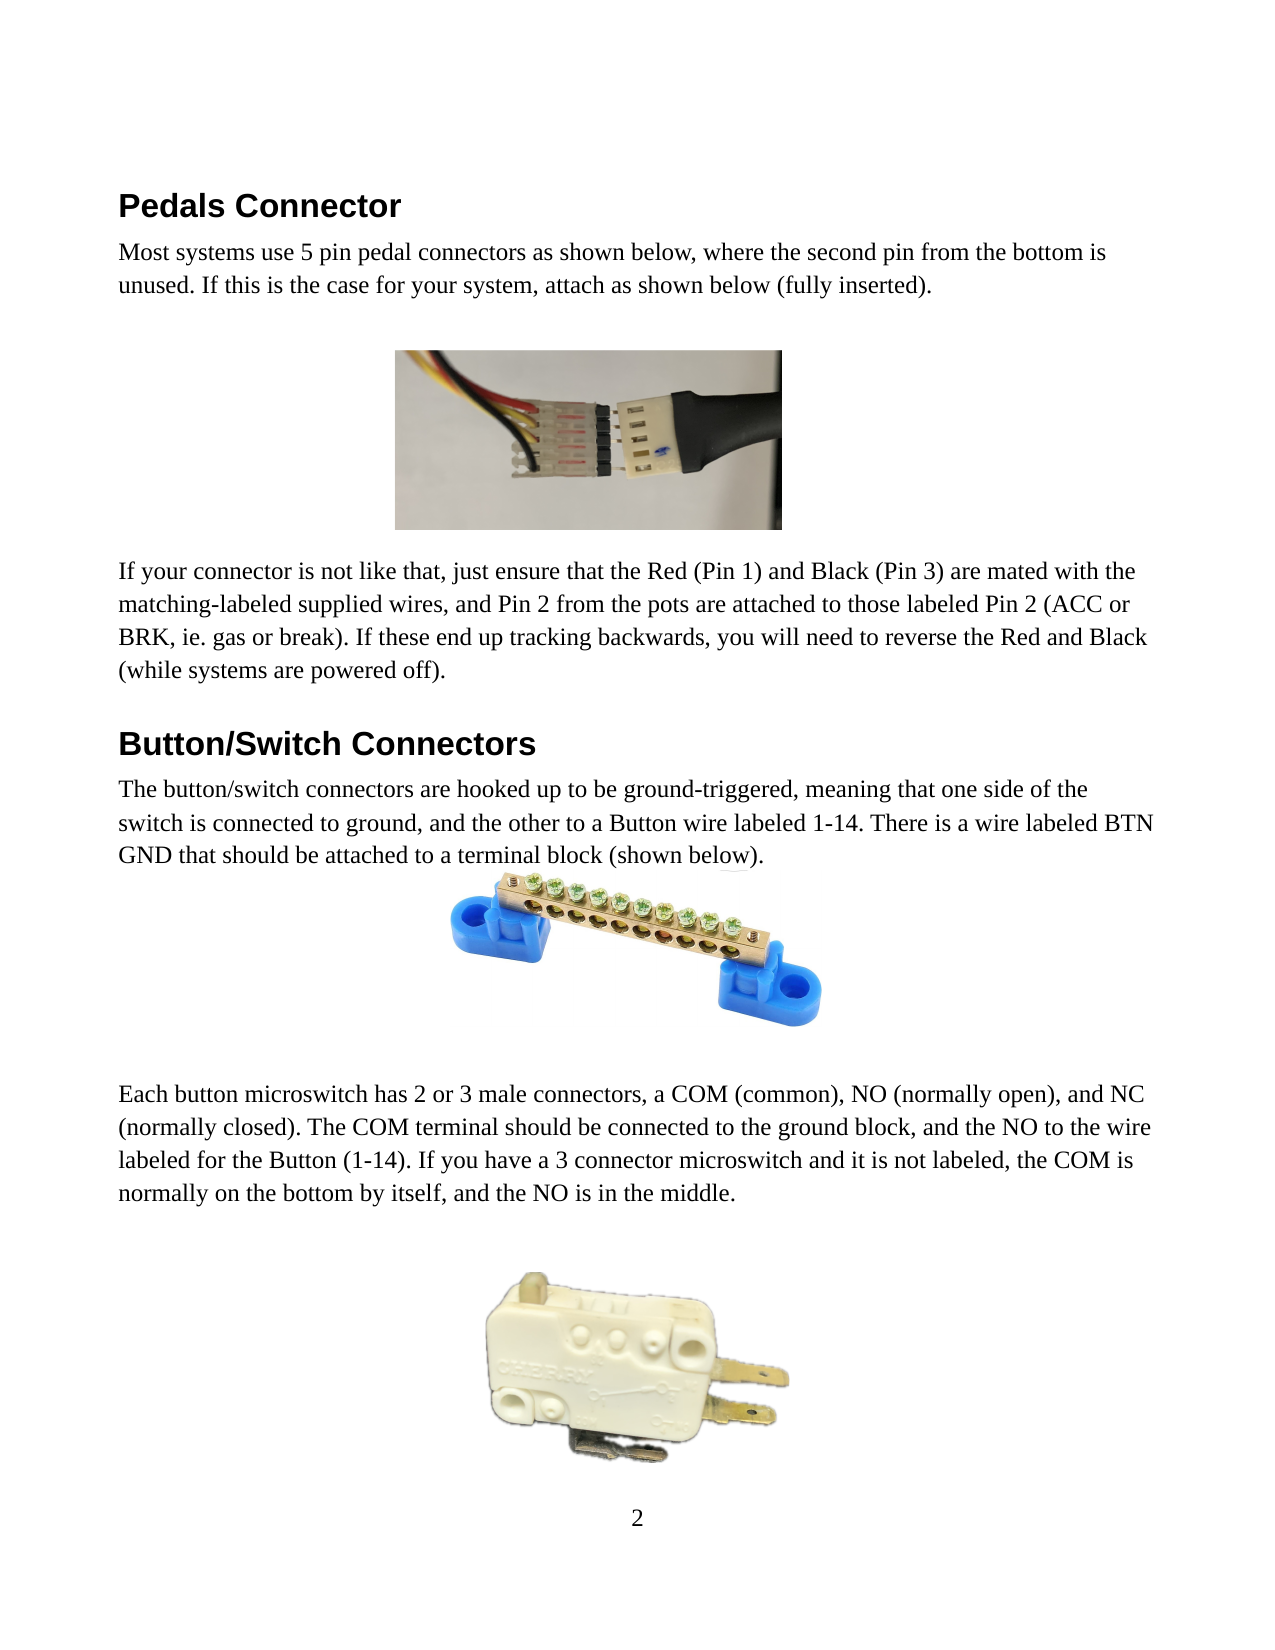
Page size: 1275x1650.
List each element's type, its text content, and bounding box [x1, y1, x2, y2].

picture [395, 351, 782, 530]
subtitle Button/Switch Connectors [118, 724, 1157, 762]
picture [450, 870, 822, 1027]
subtitle Pedals Connector [118, 187, 1157, 225]
text The button/switch connectors are hooked up to be ground-triggered, meaning that one side of the switch is connected to ground, and the other to a Button wire labeled 1-14. There is a wire labeled BTN GND that should be attached to a terminal block (shown below). [118, 774, 1157, 869]
text If your connector is not like that, just ensure that the Red (Pin 1) and Black (Pin 3) are mated with the matching-labeled supplied wires, and Pin 2 from the pots are attached to those labeled Pin 2 (ACC or BRK, ie. gas or break). If these end up tracking backwards, you will need to reverse the Red and Black (while systems are powered off). [118, 556, 1157, 684]
picture [485, 1272, 790, 1463]
text Most systems use 5 pin pedal connectors as shown below, where the second pin from the bottom is unused. If this is the case for your system, attach as shown below (fully inserted). [118, 237, 1157, 299]
text Each button microswitch has 2 or 3 male connectors, a COM (common), NO (normally open), and NC (normally closed). The COM terminal should be connected to the ground block, and the NO to the wire labeled for the Button (1-14). If you have a 3 connector microswitch and it is not labeled, the COM is normally on the bottom by itself, and the NO is in the middle. [118, 1079, 1157, 1206]
